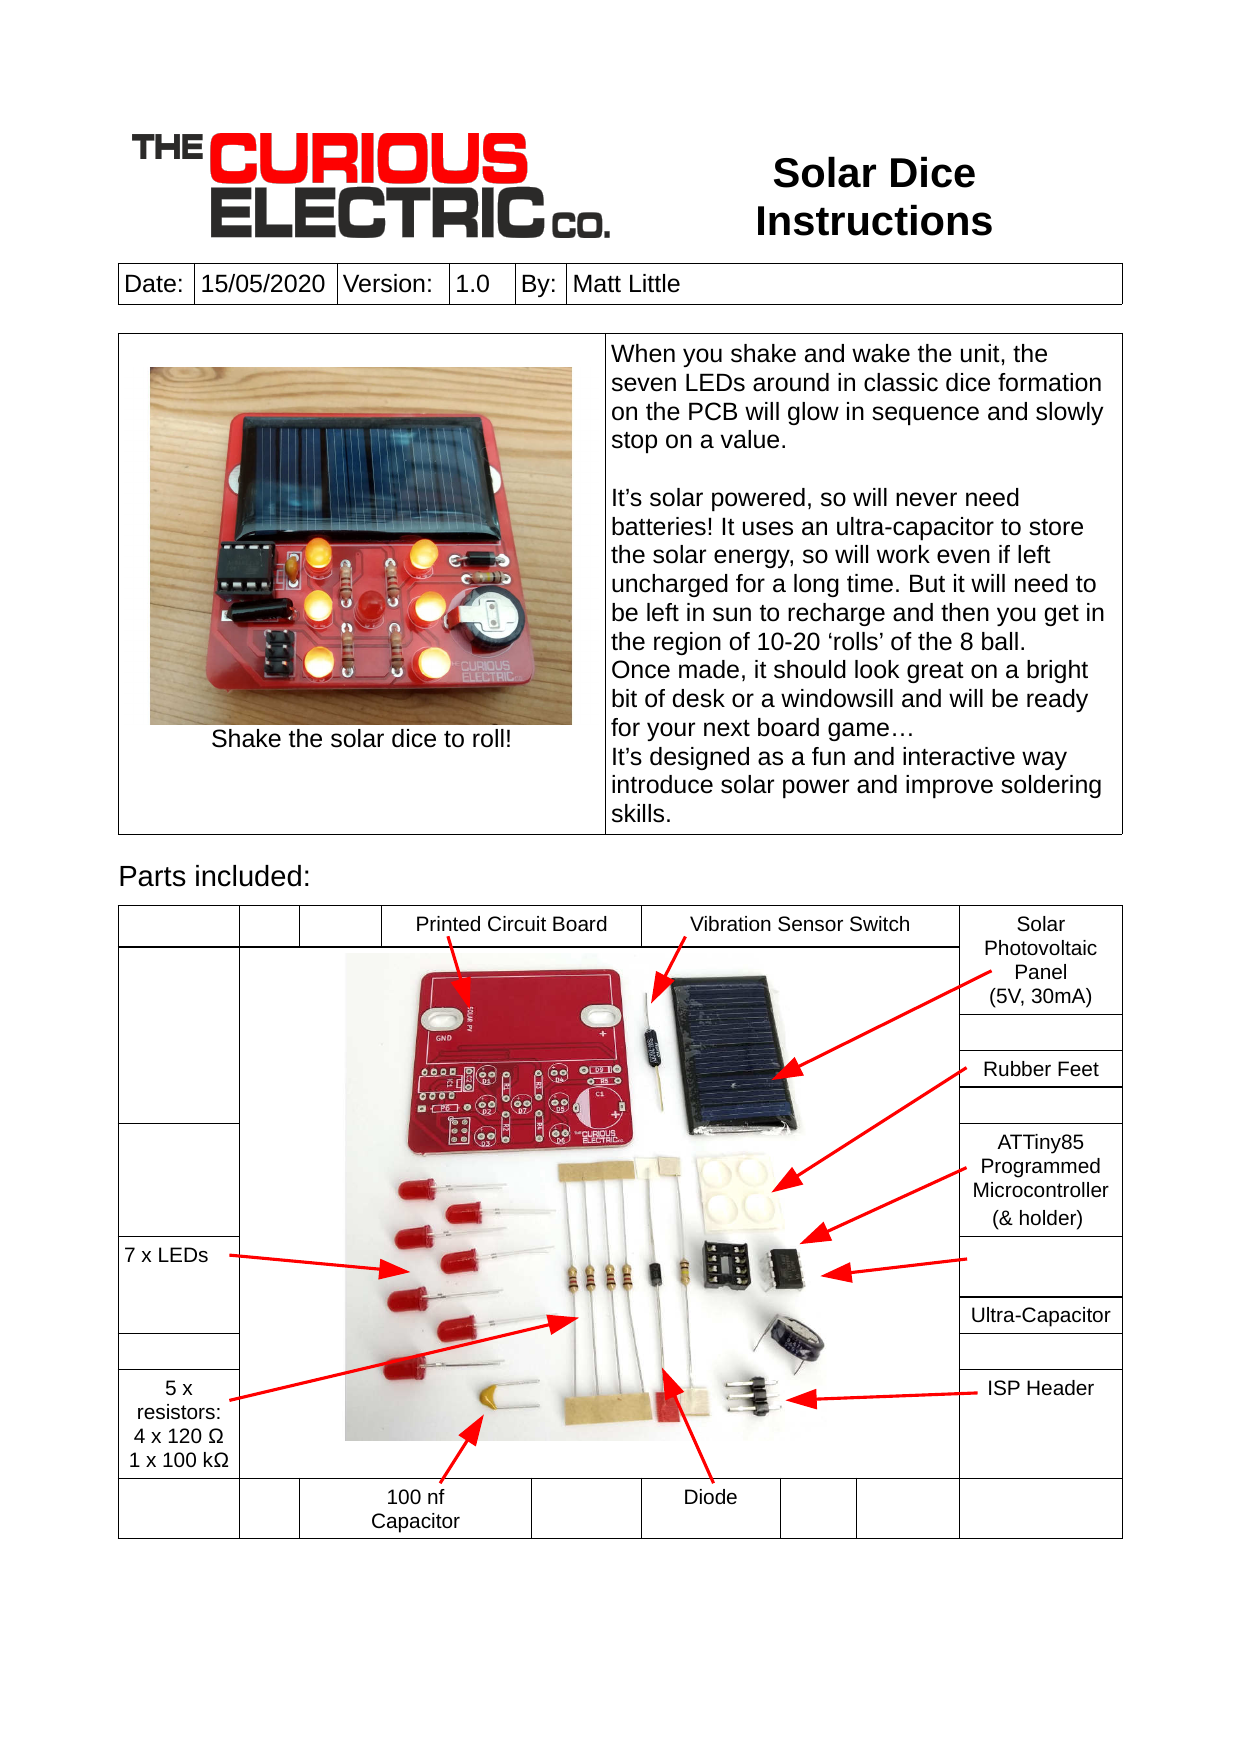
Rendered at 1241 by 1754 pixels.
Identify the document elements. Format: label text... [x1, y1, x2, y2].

table_header [119, 906, 239, 946]
table_cell [925, 1262, 959, 1393]
table_cell [119, 1479, 239, 1538]
picture [274, 953, 925, 1441]
table_cell [240, 948, 450, 1257]
table_cell [119, 948, 239, 1123]
table_cell Rubber Feet [960, 1051, 1122, 1086]
table_cell [857, 1479, 959, 1538]
table_cell 7 x LEDs [119, 1237, 239, 1333]
table_cell [925, 1075, 959, 1184]
table_cell [532, 1479, 641, 1538]
table_header Shake the solar dice to roll! [119, 334, 605, 834]
table_cell [960, 1334, 1122, 1369]
table_header [300, 906, 381, 946]
table_header Matt Little [567, 264, 1122, 304]
table_cell [925, 1174, 959, 1262]
table_cell [697, 1396, 959, 1478]
picture [124, 367, 600, 725]
table_header By: [516, 264, 566, 304]
table_cell ATTiny85 Programmed Microcontroller (& holder) [960, 1124, 1122, 1236]
table_cell [680, 948, 959, 1001]
table_cell [781, 1479, 856, 1538]
table_cell 100 nf Capacitor [300, 1479, 531, 1538]
table_header [118, 118, 626, 263]
table_cell [925, 990, 959, 1091]
table_cell [960, 1237, 1122, 1296]
table_cell [454, 948, 677, 953]
table_cell [960, 1479, 1122, 1538]
table_cell [446, 1441, 709, 1478]
table_header Vibration Sensor Switch [642, 906, 959, 946]
table_cell [119, 1334, 239, 1369]
table_cell [240, 1258, 274, 1396]
table_cell ISP Header [960, 1370, 1122, 1478]
table_header Printed Circuit Board [382, 906, 641, 946]
table_cell [119, 1124, 239, 1236]
picture [132, 133, 610, 238]
table_cell [960, 1088, 1122, 1123]
table_header 15/05/2020 [195, 264, 337, 304]
table_cell [240, 1479, 299, 1538]
table_header [240, 906, 299, 946]
table_cell [240, 1392, 464, 1478]
table_cell Ultra-Capacitor [960, 1298, 1122, 1333]
table_header 1.0 [450, 264, 515, 304]
table_header Solar Dice Instructions [626, 118, 1123, 263]
table_header Version: [338, 264, 449, 304]
subtitle Parts included: [118, 859, 1122, 893]
table_cell 5 x resistors: 4 x 120 Ω 1 x 100 kΩ [119, 1370, 239, 1478]
table_header When you shake and wake the unit, the seven LEDs around in classic dice formation on the PCB will glow in sequence and slowly stop on a value. It’s solar powered, so will never need batteries! It uses an ultra-capacitor to store the solar energy, so will work even if left uncharged for a long time. But it will need to be left in sun to recharge and then you get in the region of 10-20 ‘rolls’ of the 8 ball. Once made, it should look great on a bright bit of desk or a windowsill and will be ready for your next board game… It’s designed as a fun and interactive way introduce solar power and improve soldering skills. [606, 334, 1122, 834]
table_header Date: [119, 264, 194, 304]
table_header Solar Photovoltaic Panel (5V, 30mA) [960, 906, 1122, 1013]
table_cell Diode [642, 1479, 780, 1538]
table_cell [960, 1015, 1122, 1050]
